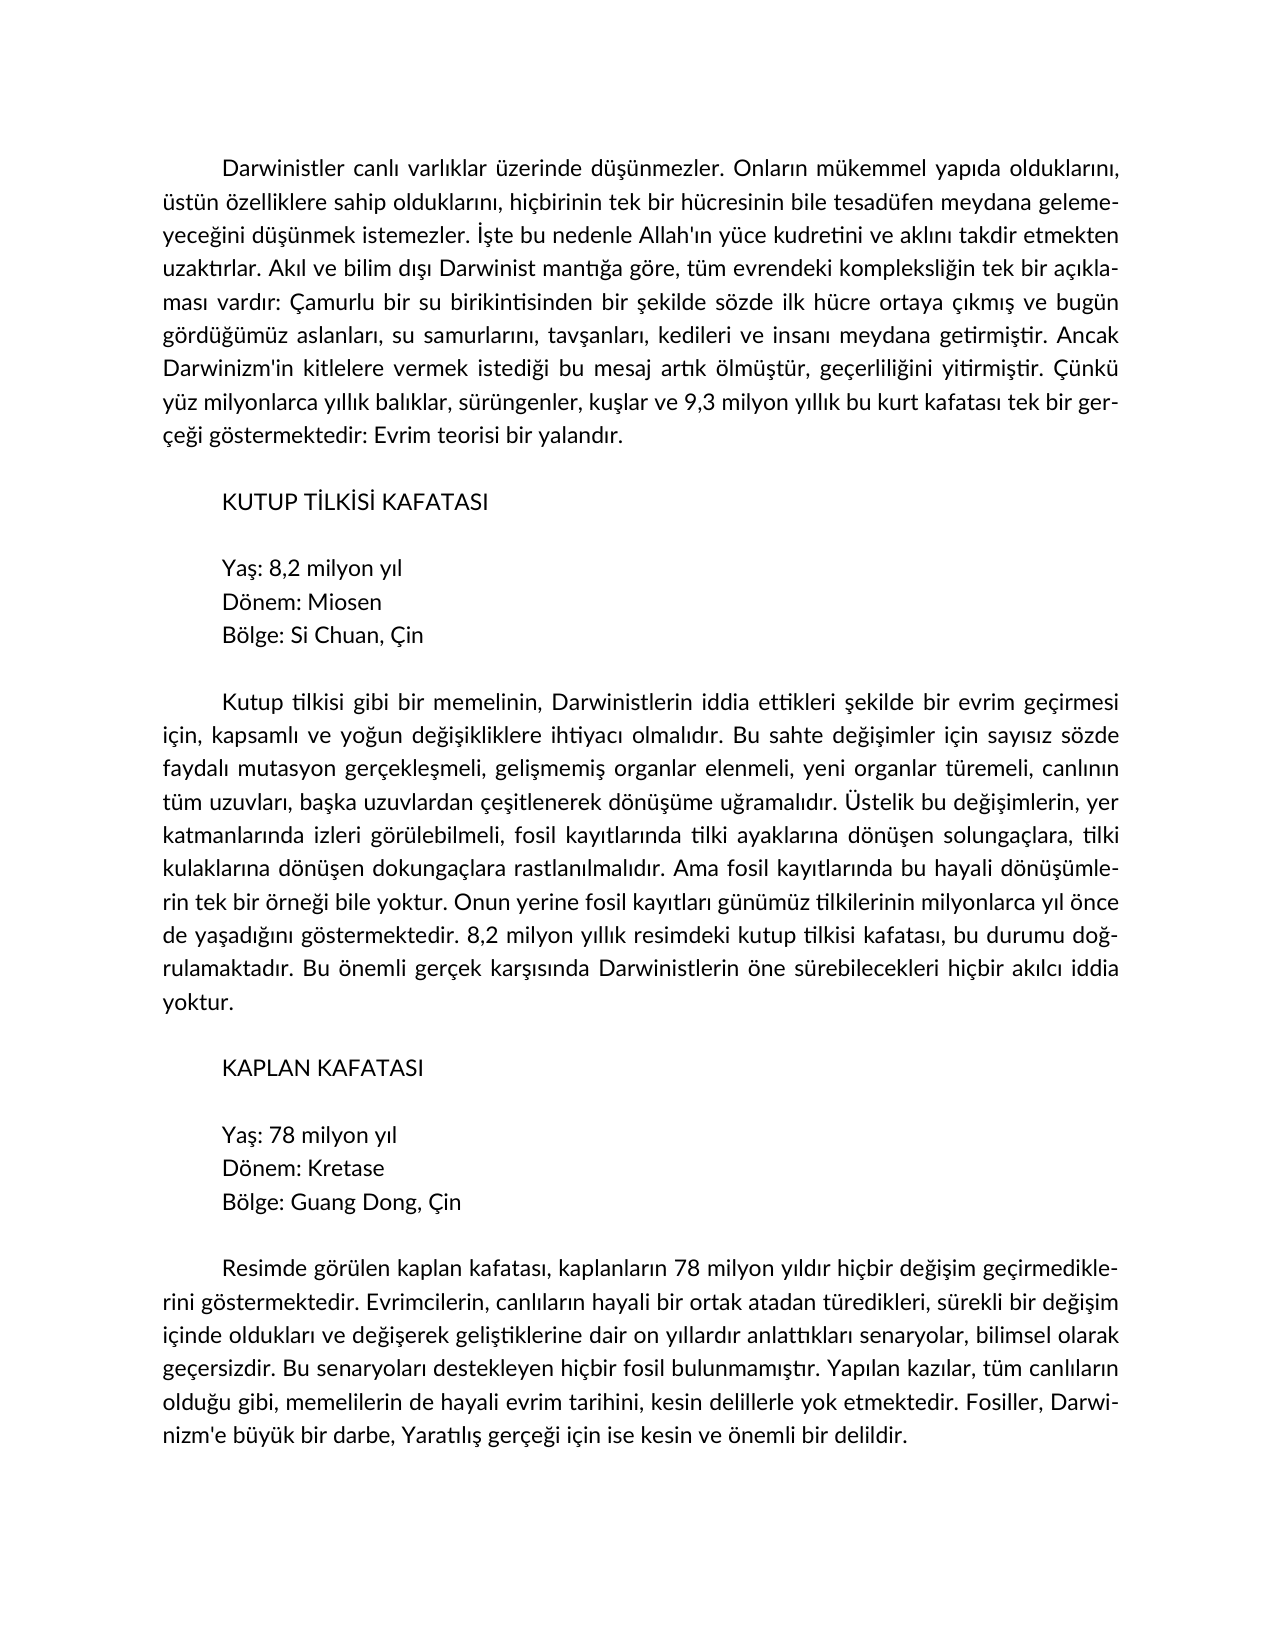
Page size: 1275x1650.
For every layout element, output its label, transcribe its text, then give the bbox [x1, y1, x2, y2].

text Yaş: 78 mil­yon yıl [162, 1117, 1119, 1150]
text Dö­nem: Kretase [162, 1150, 1119, 1183]
text Yaş: 8,2 mil­yon yıl [162, 550, 1119, 583]
text KAPLAN KAFATASI [162, 1050, 1119, 1083]
text Dö­nem: Mi­osen [162, 583, 1119, 617]
text KUTUP TİLKİSİ KAFATASI [162, 483, 1119, 517]
text Böl­ge: Guang Dong, Çin [162, 1183, 1119, 1217]
text Böl­ge: Si Chuan, Çin [162, 617, 1119, 650]
text Re­sim­de gö­rü­len kap­lan ka­fa­ta­sı, kap­lan­la­rın 78 mil­yon yıl­dır hiç­bir de­ği­şim ge­çir­me­dik­le­ri­ni gös­ter­mek­te­dir. Ev­rim­ci­le­rin, can­lı­la­rın ha­ya­li bir or­tak ata­dan tü­re­dik­le­ri, sü­rek­li bir de­ği­şim için­de ol­duk­la­rı ve de­ği­şe­rek ge­liş­tik­le­ri­ne da­ir on yıl­lar­dır an­lat­tık­la­rı se­nar­yo­lar, bi­lim­sel ola­rak ge­çer­siz­dir. Bu se­nar­yo­la­rı des­tek­le­yen hiç­bir fo­sil bu­lun­ma­mış­tır. Ya­pı­lan ka­zı­lar, tüm can­lı­la­rın ol­du­ğu gi­bi, me­me­li­le­rin de ha­ya­li ev­rim ta­ri­hi­ni, ke­sin de­lil­ler­le yok et­mek­te­dir. Fo­sil­ler, Dar­wi­nizm'e bü­yük bir dar­be, Ya­ra­tı­lış ger­çe­ği için ise ke­sin ve önem­li bir de­lil­dir. [162, 1250, 1119, 1450]
text Dar­wi­nist­ler can­lı var­lık­lar üze­rin­de dü­şün­mez­ler. On­la­rın mü­kem­mel ya­pı­da ol­duk­la­rı­nı, üs­tün özel­lik­le­re sa­hip ol­duk­la­rı­nı, hiç­bi­ri­nin tek bir hüc­re­si­nin bi­le te­sa­dü­fen mey­da­na ge­le­me­ye­ce­ği­ni dü­şün­mek is­te­mez­ler. İş­te bu ne­den­le Al­lah'ın yü­ce kud­re­ti­ni ve ak­lı­nı tak­dir et­mek­ten uzak­tır­lar. Akıl ve bi­lim dı­şı Dar­wi­nist man­tı­ğa gö­re, tüm ev­ren­de­ki komp­leks­li­ğin tek bir açık­la­ma­sı var­dır: Ça­mur­lu bir su bi­ri­kin­ti­sin­den bir şe­kil­de söz­de ilk hüc­re or­ta­ya çık­mış ve bu­gün gör­dü­ğü­müz as­lan­la­rı, su sa­mur­la­rı­nı, tav­şan­la­rı, ke­di­le­ri ve in­sa­nı mey­da­na ge­tir­miş­tir. An­cak Dar­wi­nizm'in kit­le­le­re ver­mek is­te­di­ği bu me­saj ar­tık öl­müş­tür, ge­çer­li­li­ği­ni yi­tir­miş­tir. Çün­kü yüz mil­yon­lar­ca yıl­lık ba­lık­lar, sü­rün­gen­ler, kuş­lar ve 9,3 mil­yon yıl­lık bu kurt ka­fa­ta­sı tek bir ger­çe­ği gös­ter­mek­te­dir: Ev­rim te­ori­si bir ya­lan­dır. [162, 150, 1119, 450]
text Ku­tup til­ki­si gi­bi bir me­me­li­nin, Dar­wi­nist­le­rin id­di­a et­tik­le­ri şe­kil­de bir ev­rim ge­çir­me­si için, kap­sam­lı ve yo­ğun de­ği­şik­lik­le­re ih­ti­ya­cı ol­ma­lı­dır. Bu sah­te de­ği­şim­ler için sa­yı­sız söz­de fay­da­lı mu­tas­yon ger­çek­leş­me­li, ge­liş­me­miş or­gan­lar elen­me­li, ye­ni or­gan­lar tü­re­me­li, can­lı­nın tüm uzuv­la­rı, baş­ka uzuv­lar­dan çe­şit­le­ne­rek dö­nü­şü­me uğ­ra­ma­lı­dır. Üs­te­lik bu de­ği­şim­le­rin, yer kat­man­la­rın­da iz­le­ri gö­rü­le­bil­me­li, fo­sil ka­yıt­la­rın­da til­ki ayak­la­rı­na dö­nü­şen so­lun­gaç­la­ra, til­ki ku­lak­la­rı­na dö­nü­şen do­kun­gaç­la­ra rast­la­nıl­ma­lı­dır. Ama fo­sil ka­yıt­la­rın­da bu ha­ya­li dö­nü­şüm­le­rin tek bir ör­ne­ği bi­le yok­tur. Onun ye­ri­ne fo­sil ka­yıt­la­rı gü­nü­müz til­ki­le­ri­nin mil­yon­lar­ca yıl ön­ce de ya­şa­dı­ğı­nı gös­ter­mek­te­dir. 8,2 mil­yon yıl­lık re­sim­de­ki ku­tup til­ki­si ka­fa­ta­sı, bu du­ru­mu doğ­ru­la­mak­ta­dır. Bu önem­li ger­çek kar­şı­sın­da Dar­wi­nist­le­rin öne sü­re­bi­le­cek­le­ri hiç­bir akıl­cı id­di­a yok­tur. [162, 683, 1119, 1017]
